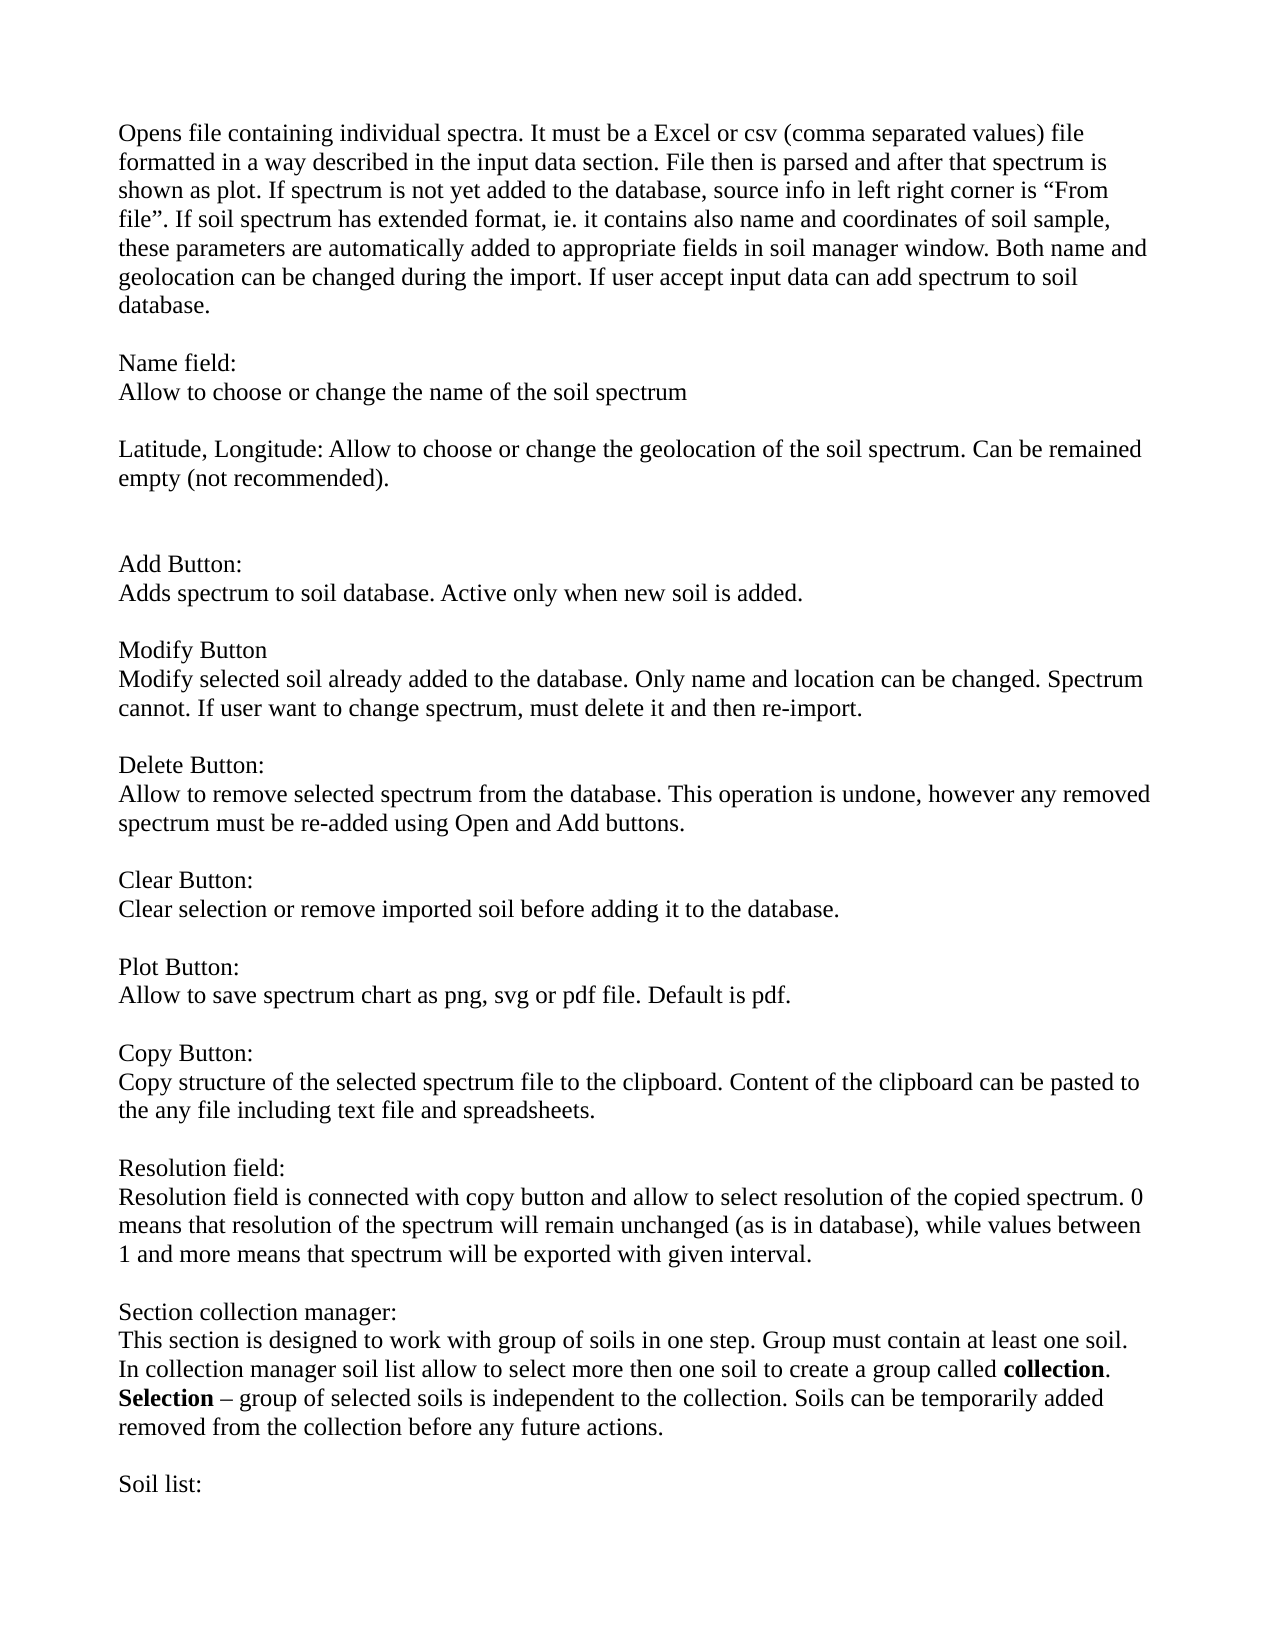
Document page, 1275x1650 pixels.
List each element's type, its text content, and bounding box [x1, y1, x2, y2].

text Allow to remove selected spectrum from the database. This operation is undone, however any removed spectrum must be re-added using Open and Add buttons. [118, 779, 1157, 837]
text Copy structure of the selected spectrum file to the clipboard. Content of the clipboard can be pasted to the any file including text file and spreadsheets. [118, 1067, 1157, 1124]
text Allow to save spectrum chart as png, svg or pdf file. Default is pdf. [118, 981, 1157, 1009]
text Resolution field is connected with copy button and allow to select resolution of the copied spectrum. 0 means that resolution of the spectrum will remain unchanged (as is in database), while values between 1 and more means that spectrum will be exported with given interval. [118, 1182, 1157, 1268]
text Plot Button: [118, 952, 1157, 981]
text Add Button: [118, 549, 1157, 578]
text This section is designed to work with group of soils in one step. Group must contain at least one soil. [118, 1326, 1157, 1354]
text Resolution field: [118, 1153, 1157, 1182]
text Delete Button: [118, 751, 1157, 779]
text Latitude, Longitude: Allow to choose or change the geolocation of the soil spectrum. Can be remained empty (not recommended). [118, 434, 1157, 492]
text Modify selected soil already added to the database. Only name and location can be changed. Spectrum cannot. If user want to change spectrum, must delete it and then re-import. [118, 664, 1157, 722]
text Soil list: [118, 1469, 1157, 1498]
text Name field: [118, 348, 1157, 377]
text In collection manager soil list allow to select more then one soil to create a group called collection. Selection – group of selected soils is independent to the collection. Soils can be temporarily added removed from the collection before any future actions. [118, 1354, 1157, 1441]
text Clear Button: [118, 866, 1157, 894]
text Modify Button [118, 636, 1157, 664]
text Clear selection or remove imported soil before adding it to the database. [118, 894, 1157, 923]
text Opens file containing individual spectra. It must be a Excel or csv (comma separated values) file formatted in a way described in the input data section. File then is parsed and after that spectrum is shown as plot. If spectrum is not yet added to the database, source info in left right corner is “From file”. If soil spectrum has extended format, ie. it contains also name and coordinates of soil sample, these parameters are automatically added to appropriate fields in soil manager window. Both name and geolocation can be changed during the import. If user accept input data can add spectrum to soil database. [118, 118, 1157, 319]
text Allow to choose or change the name of the soil spectrum [118, 377, 1157, 406]
text Section collection manager: [118, 1297, 1157, 1326]
text Copy Button: [118, 1038, 1157, 1067]
text Adds spectrum to soil database. Active only when new soil is added. [118, 578, 1157, 607]
